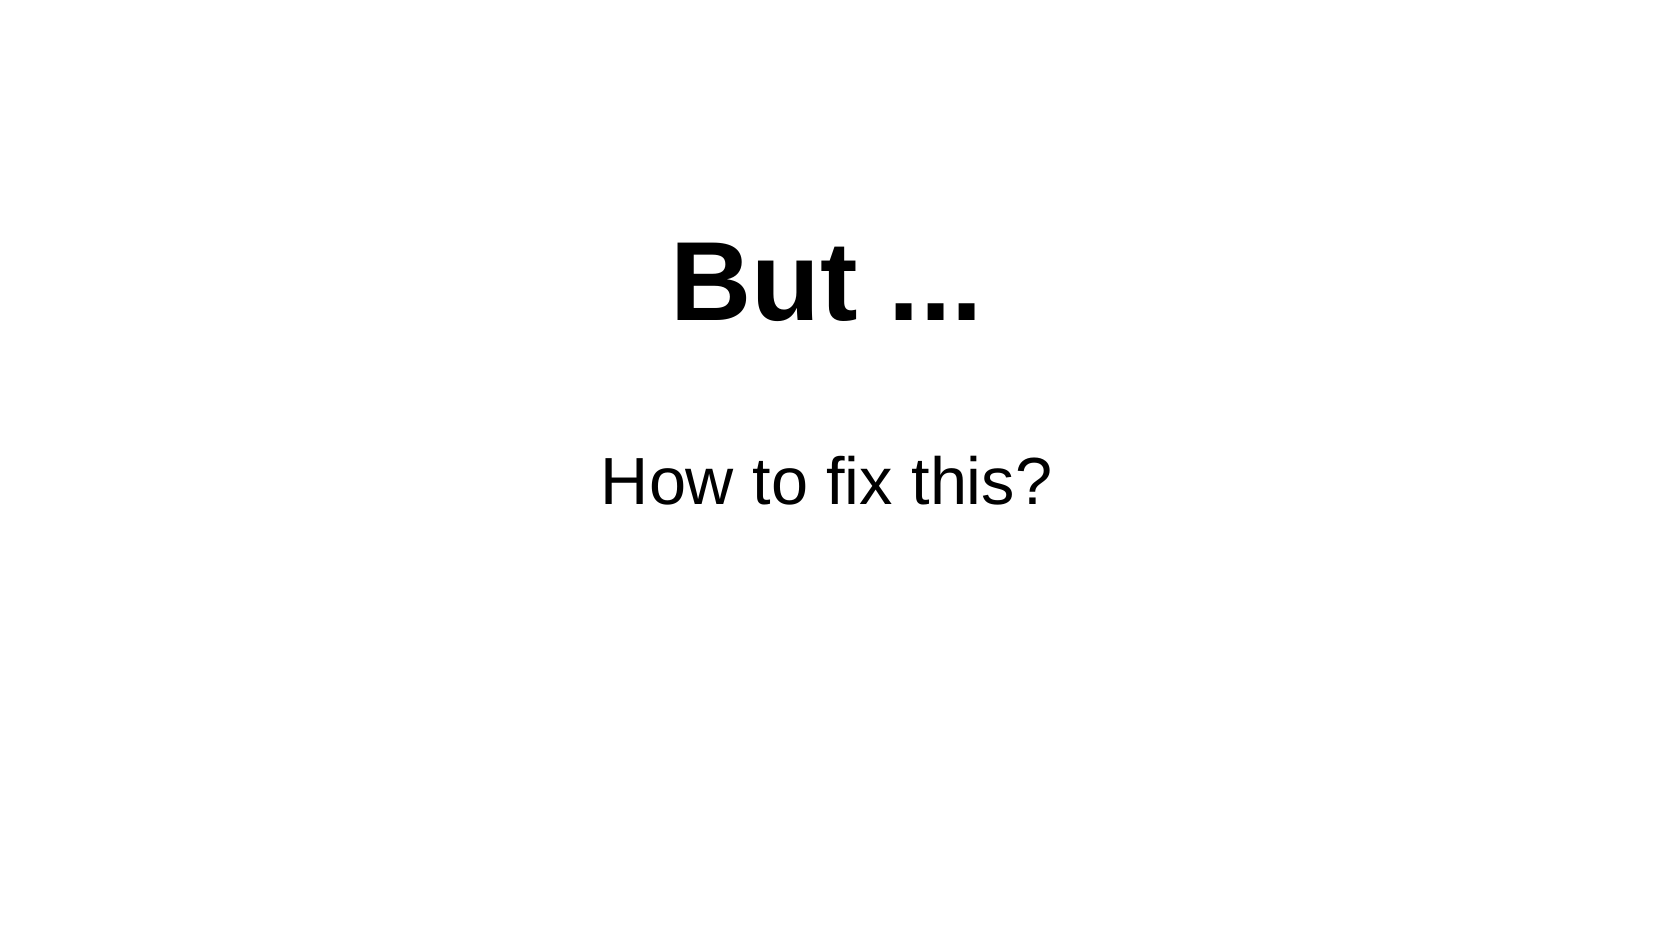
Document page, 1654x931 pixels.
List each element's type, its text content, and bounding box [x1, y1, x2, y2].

title But ... [82, 203, 1571, 360]
subtitle How to fix this? [82, 387, 1571, 576]
